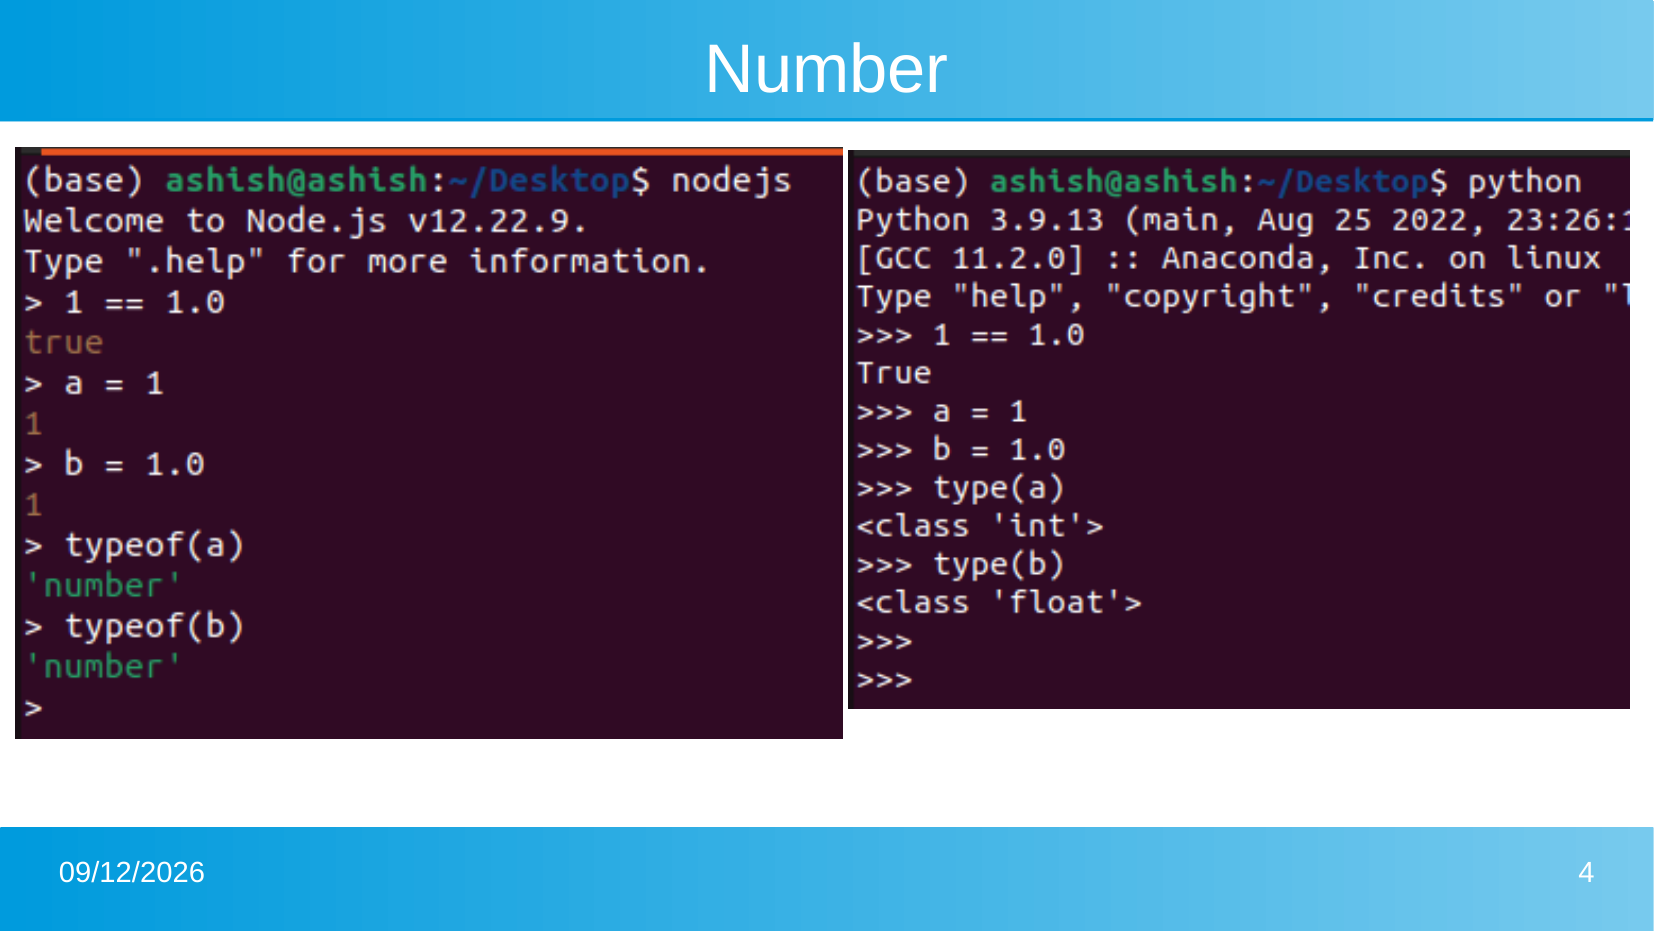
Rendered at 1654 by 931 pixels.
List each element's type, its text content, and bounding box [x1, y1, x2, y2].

picture [15, 147, 843, 739]
picture [848, 150, 1630, 709]
title Number [59, 29, 1595, 108]
